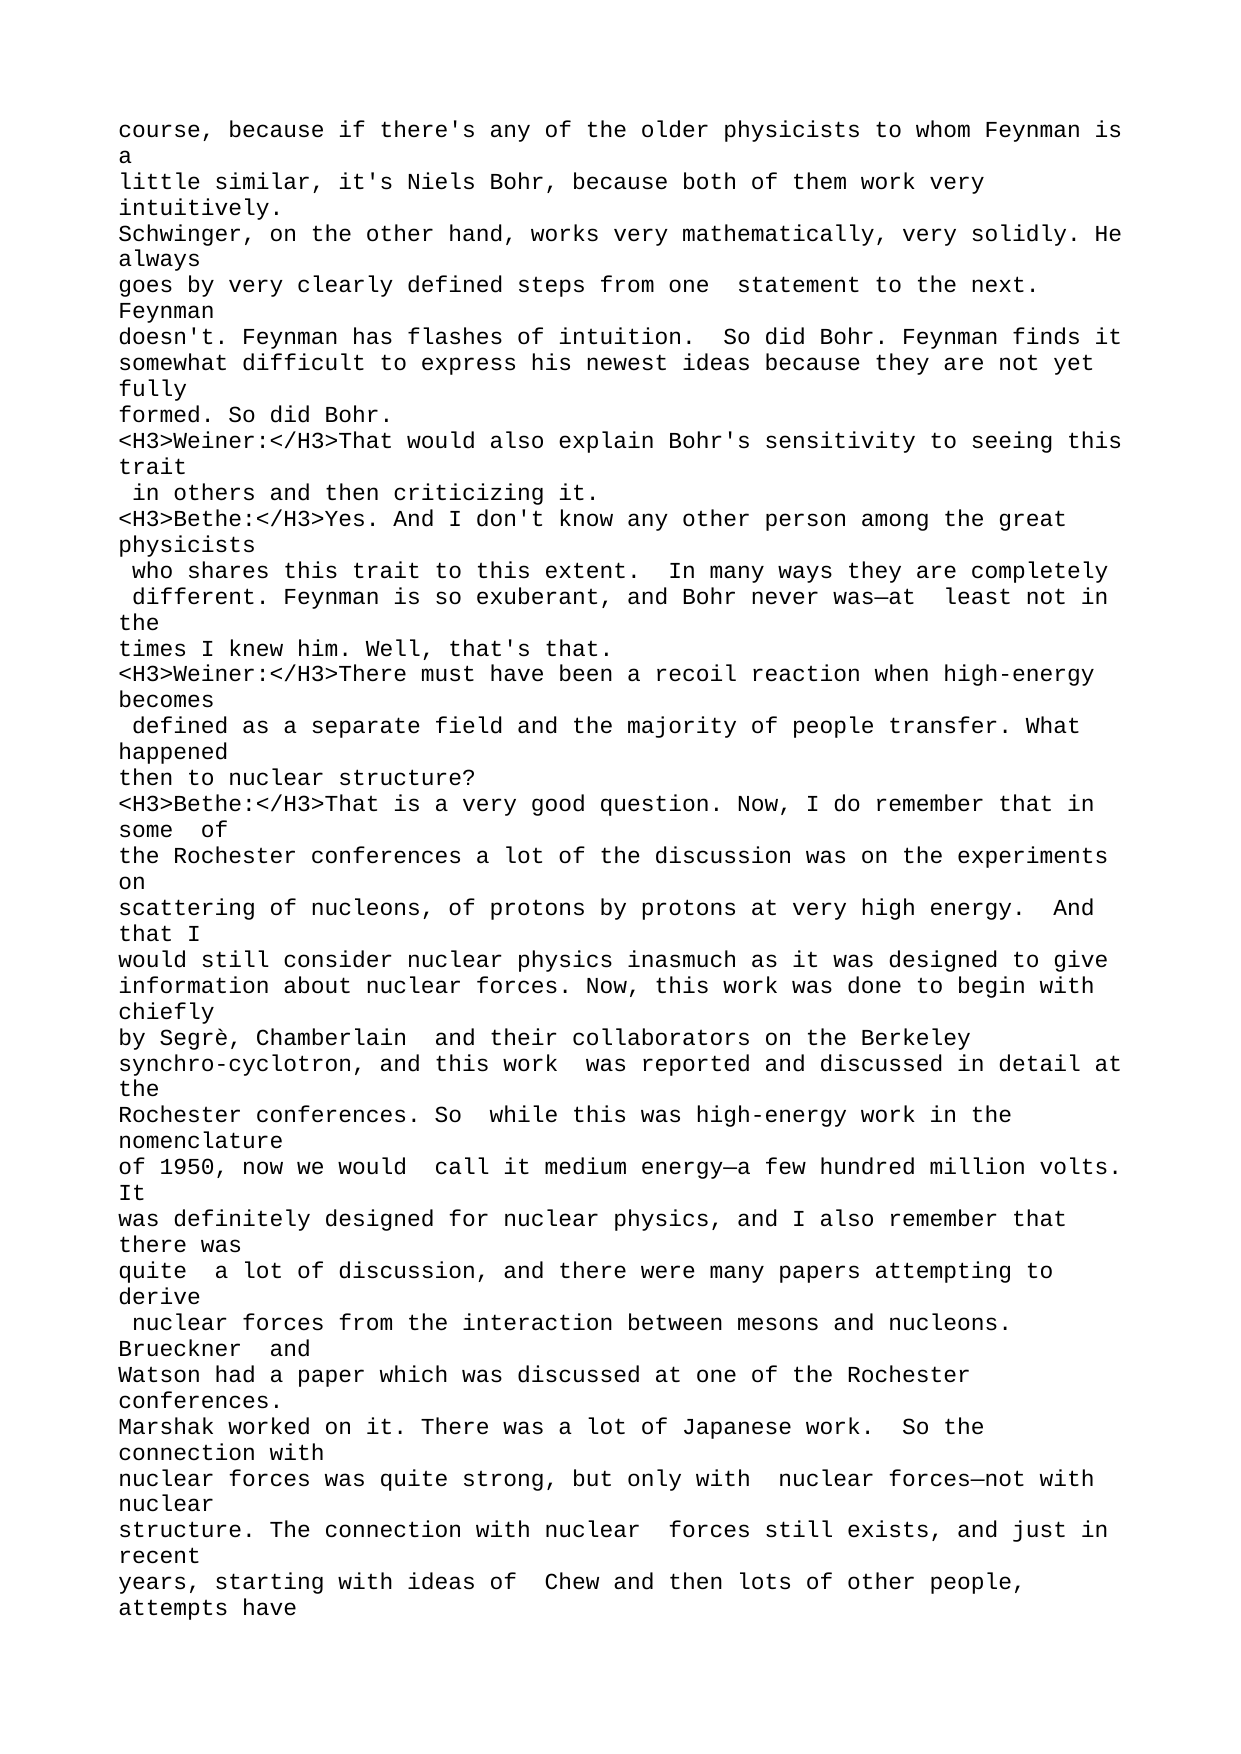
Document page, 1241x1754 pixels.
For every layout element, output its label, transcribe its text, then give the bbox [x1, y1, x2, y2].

text structure. The connection with nuclear forces still exists, and just in recent [118, 1519, 1122, 1571]
text <H3>Bethe:</H3>That is a very good question. Now, I do remember that in some of [118, 792, 1122, 844]
text the Rochester conferences a lot of the discussion was on the experiments on [118, 844, 1122, 896]
text <H3>Bethe:</H3>Yes. And I don't know any other person among the great physicists [118, 507, 1122, 559]
text information about nuclear forces. Now, this work was done to begin with chiefly [118, 974, 1122, 1026]
text <H3>Weiner:</H3>There must have been a recoil reaction when high-energy becomes [118, 663, 1122, 715]
text who shares this trait to this extent. In many ways they are completely [118, 559, 1122, 585]
text nuclear forces from the interaction between mesons and nucleons. Brueckner and [118, 1311, 1122, 1363]
text then to nuclear structure? [118, 767, 1122, 792]
text quite a lot of discussion, and there were many papers attempting to derive [118, 1259, 1122, 1311]
text years, starting with ideas of Chew and then lots of other people, attempts have [118, 1571, 1122, 1622]
text defined as a separate field and the majority of people transfer. What happened [118, 715, 1122, 767]
text nuclear forces was quite strong, but only with nuclear forces—not with nuclear [118, 1467, 1122, 1519]
text different. Feynman is so exuberant, and Bohr never was—at least not in the [118, 585, 1122, 637]
text synchro-cyclotron, and this work was reported and discussed in detail at the [118, 1052, 1122, 1104]
text times I knew him. Well, that's that. [118, 637, 1122, 663]
text Watson had a paper which was discussed at one of the Rochester conferences. [118, 1363, 1122, 1415]
text Schwinger, on the other hand, works very mathematically, very solidly. He always [118, 222, 1122, 274]
text somewhat difficult to express his newest ideas because they are not yet fully [118, 352, 1122, 403]
text <H3>Weiner:</H3>That would also explain Bohr's sensitivity to seeing this trait [118, 429, 1122, 481]
text formed. So did Bohr. [118, 403, 1122, 429]
text Marshak worked on it. There was a lot of Japanese work. So the connection with [118, 1415, 1122, 1467]
text by Segrè, Chamberlain and their collaborators on the Berkeley [118, 1026, 1122, 1052]
text goes by very clearly defined steps from one statement to the next. Feynman [118, 274, 1122, 326]
text course, because if there's any of the older physicists to whom Feynman is a [118, 118, 1122, 170]
text little similar, it's Niels Bohr, because both of them work very intuitively. [118, 170, 1122, 222]
text scattering of nucleons, of protons by protons at very high energy. And that I [118, 896, 1122, 948]
text would still consider nuclear physics inasmuch as it was designed to give [118, 948, 1122, 974]
text doesn't. Feynman has flashes of intuition. So did Bohr. Feynman finds it [118, 326, 1122, 352]
text was definitely designed for nuclear physics, and I also remember that there was [118, 1207, 1122, 1259]
text of 1950, now we would call it medium energy—a few hundred million volts. It [118, 1156, 1122, 1207]
text in others and then criticizing it. [118, 481, 1122, 507]
text Rochester conferences. So while this was high-energy work in the nomenclature [118, 1104, 1122, 1156]
